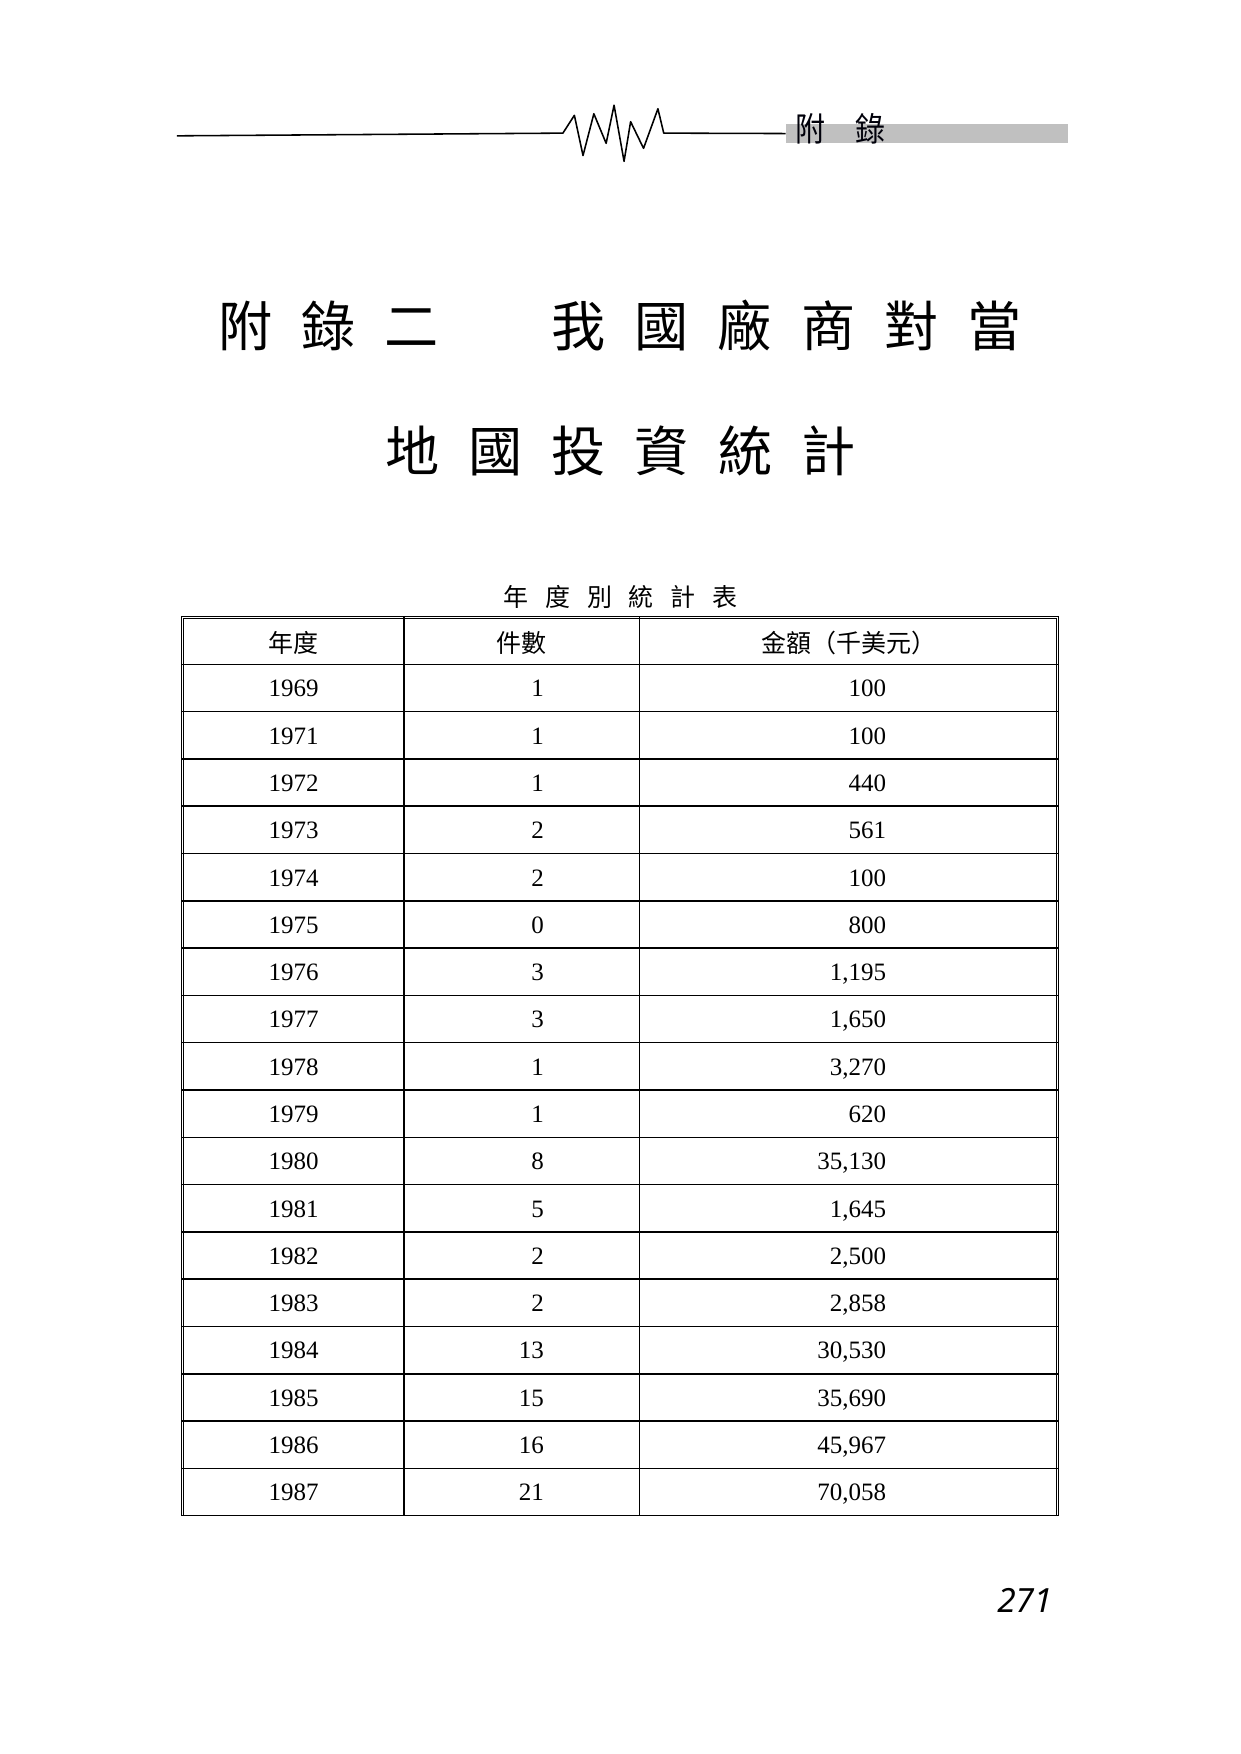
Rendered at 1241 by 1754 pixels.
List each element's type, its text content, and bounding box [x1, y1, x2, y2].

table_cell 1,650 [640, 996, 1056, 1042]
table_cell 0 [405, 902, 639, 947]
table_cell 2 [405, 1280, 639, 1326]
table_cell 13 [405, 1327, 639, 1373]
table_cell 1972 [184, 760, 403, 805]
table_cell 1983 [184, 1280, 403, 1326]
table_cell 3,270 [640, 1043, 1056, 1089]
table_cell 1 [405, 665, 639, 711]
table_cell 3 [405, 949, 639, 994]
table_cell 1981 [184, 1185, 403, 1231]
table_cell 1982 [184, 1233, 403, 1278]
table_cell 1969 [184, 665, 403, 711]
table_cell 561 [640, 807, 1056, 853]
table_cell 620 [640, 1091, 1056, 1136]
table_cell 1977 [184, 996, 403, 1042]
table_cell 1986 [184, 1422, 403, 1467]
table_cell 15 [405, 1375, 639, 1420]
table_cell 100 [640, 854, 1056, 900]
table_cell 1975 [184, 902, 403, 947]
table_cell 8 [405, 1138, 639, 1184]
table_cell 2 [405, 1233, 639, 1278]
text 年度別統計表 [183, 554, 1058, 616]
table_cell 1 [405, 1043, 639, 1089]
table_cell 2,500 [640, 1233, 1056, 1278]
table_cell 21 [405, 1469, 639, 1515]
table_cell 2 [405, 807, 639, 853]
table_cell 100 [640, 665, 1056, 711]
table_cell 35,690 [640, 1375, 1056, 1420]
table_cell 3 [405, 996, 639, 1042]
table_header 件數 [405, 619, 639, 663]
table_cell 1984 [184, 1327, 403, 1373]
table_cell 800 [640, 902, 1056, 947]
table_cell 1974 [184, 854, 403, 900]
table_cell 45,967 [640, 1422, 1056, 1467]
table_cell 5 [405, 1185, 639, 1231]
table_cell 1979 [184, 1091, 403, 1136]
table_cell 1985 [184, 1375, 403, 1420]
table_header 金額（千美元） [640, 619, 1056, 663]
table_cell 2,858 [640, 1280, 1056, 1326]
table_cell 30,530 [640, 1327, 1056, 1373]
table_cell 1987 [184, 1469, 403, 1515]
table_cell 440 [640, 760, 1056, 805]
table_cell 1 [405, 760, 639, 805]
table_header 年度 [184, 619, 403, 663]
table_cell 1,195 [640, 949, 1056, 994]
table_cell 1,645 [640, 1185, 1056, 1231]
table_cell 1980 [184, 1138, 403, 1184]
table_cell 70,058 [640, 1469, 1056, 1515]
table_cell 100 [640, 712, 1056, 758]
table_cell 2 [405, 854, 639, 900]
table_cell 16 [405, 1422, 639, 1467]
table_cell 1973 [184, 807, 403, 853]
table_cell 1 [405, 1091, 639, 1136]
table_cell 1971 [184, 712, 403, 758]
table_cell 1978 [184, 1043, 403, 1089]
table_cell 35,130 [640, 1138, 1056, 1184]
text 附錄二 我國廠商對當地國投資統計 [183, 250, 1058, 500]
table_cell 1 [405, 712, 639, 758]
table_cell 1976 [184, 949, 403, 994]
